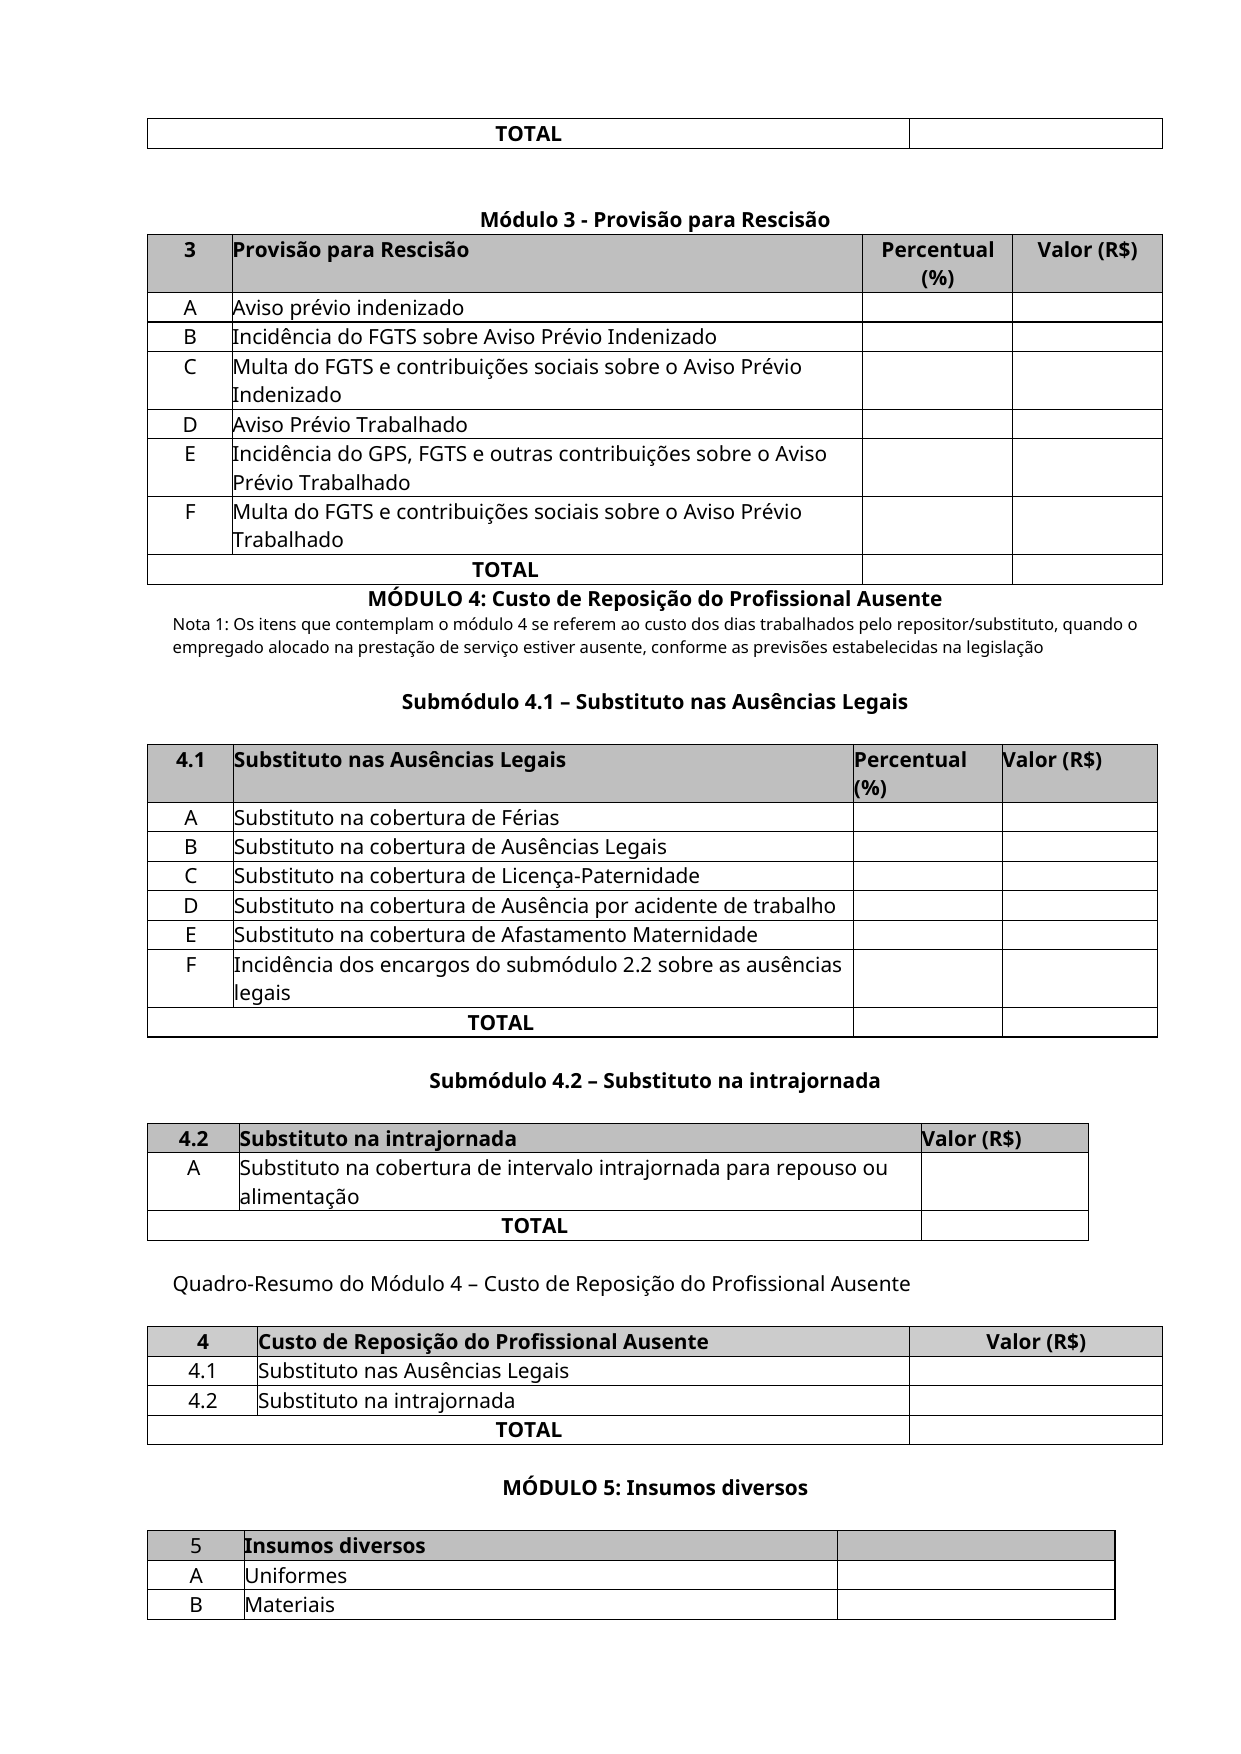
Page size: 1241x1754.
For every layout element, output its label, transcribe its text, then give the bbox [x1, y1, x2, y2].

table_cell [1013, 439, 1162, 496]
table_cell [1003, 891, 1157, 919]
table_cell Substituto na cobertura de Ausência por acidente de trabalho [234, 891, 853, 919]
table_cell 4.2 [148, 1386, 257, 1414]
table_cell D [148, 410, 232, 438]
table_cell [854, 891, 1002, 919]
table_cell [1003, 862, 1157, 890]
table_cell A [148, 1561, 244, 1589]
table_cell Substituto na cobertura de Férias [234, 803, 853, 831]
table_cell [838, 1590, 1114, 1619]
table_cell Uniformes [245, 1561, 837, 1589]
table_cell [910, 1357, 1162, 1385]
table_cell [854, 1008, 1002, 1036]
table_cell C [148, 862, 233, 890]
table_cell F [148, 497, 232, 554]
table_cell [1003, 921, 1157, 949]
table_cell A [148, 1153, 239, 1210]
text Nota 1: Os itens que contemplam o módulo 4 se referem ao custo dos dias trabalhados pelo repositor/substituto, quando o empregado alocado na prestação de serviço estiver ausente, conforme as previsões estabelecidas na legislação [172, 613, 1162, 658]
table_cell A [148, 803, 233, 831]
text Módulo 3 - Provisão para Rescisão [148, 206, 1162, 234]
text MÓDULO 4: Custo de Reposição do Profissional Ausente [148, 585, 1162, 613]
table_header [838, 1531, 1114, 1560]
table_cell Aviso Prévio Trabalhado [233, 410, 862, 438]
table_cell [1003, 803, 1157, 831]
table_cell B [148, 323, 232, 351]
table_cell Incidência dos encargos do submódulo 2.2 sobre as ausências legais [234, 950, 853, 1007]
table_header Percentual (%) [863, 235, 1012, 292]
table_cell Materiais [245, 1590, 837, 1619]
table_cell B [148, 1590, 244, 1619]
table_cell [910, 1416, 1162, 1444]
table_cell [863, 439, 1012, 496]
table_cell [854, 862, 1002, 890]
table_header Substituto na intrajornada [240, 1124, 921, 1152]
table_cell Substituto na cobertura de Afastamento Maternidade [234, 921, 853, 949]
table_cell TOTAL [148, 1008, 853, 1036]
table_cell [922, 1153, 1088, 1210]
table_cell E [148, 439, 232, 496]
table_cell C [148, 352, 232, 409]
table_header Substituto nas Ausências Legais [234, 745, 853, 802]
table_cell [863, 293, 1012, 321]
table_header Insumos diversos [245, 1531, 837, 1560]
table_cell TOTAL [148, 1211, 921, 1240]
table_cell TOTAL [148, 1416, 909, 1444]
table_cell [1013, 497, 1162, 554]
table_header 5 [148, 1531, 244, 1560]
table_cell TOTAL [148, 119, 909, 148]
table_cell Substituto na intrajornada [258, 1386, 909, 1414]
table_cell D [148, 891, 233, 919]
table_cell [910, 119, 1162, 148]
table_cell Substituto na cobertura de Licença-Paternidade [234, 862, 853, 890]
table_header 4.1 [148, 745, 233, 802]
table_cell [854, 803, 1002, 831]
table_cell [838, 1561, 1114, 1589]
table_cell [1013, 555, 1162, 583]
table_cell Aviso prévio indenizado [233, 293, 862, 321]
table_cell Incidência do FGTS sobre Aviso Prévio Indenizado [233, 323, 862, 351]
table_cell Multa do FGTS e contribuições sociais sobre o Aviso Prévio Trabalhado [233, 497, 862, 554]
table_cell [1003, 1008, 1157, 1036]
table_cell Substituto na cobertura de intervalo intrajornada para repouso ou alimentação [240, 1153, 921, 1210]
table_cell [1013, 410, 1162, 438]
table_header Valor (R$) [1003, 745, 1157, 802]
table_cell [863, 410, 1012, 438]
table_cell Substituto nas Ausências Legais [258, 1357, 909, 1385]
table_header Valor (R$) [910, 1327, 1162, 1356]
table_cell [1013, 323, 1162, 351]
table_header Provisão para Rescisão [233, 235, 862, 292]
table_cell [1003, 950, 1157, 1007]
table_header Percentual (%) [854, 745, 1002, 802]
text Submódulo 4.2 – Substituto na intrajornada [148, 1066, 1162, 1094]
text Quadro-Resumo do Módulo 4 – Custo de Reposição do Profissional Ausente [172, 1269, 1162, 1298]
table_cell [863, 555, 1012, 583]
table_cell A [148, 293, 232, 321]
table_cell [1013, 352, 1162, 409]
table_cell 4.1 [148, 1357, 257, 1385]
table_cell [863, 497, 1012, 554]
table_cell [854, 832, 1002, 861]
table_cell [1013, 293, 1162, 321]
table_cell [854, 950, 1002, 1007]
table_cell Multa do FGTS e contribuições sociais sobre o Aviso Prévio Indenizado [233, 352, 862, 409]
table_cell [1003, 832, 1157, 861]
table_header Valor (R$) [922, 1124, 1088, 1152]
table_cell B [148, 832, 233, 861]
table_cell [910, 1386, 1162, 1414]
table_cell [863, 323, 1012, 351]
table_header 4 [148, 1327, 257, 1356]
table_cell E [148, 921, 233, 949]
table_header 4.2 [148, 1124, 239, 1152]
table_header 3 [148, 235, 232, 292]
table_cell F [148, 950, 233, 1007]
table_cell TOTAL [148, 555, 862, 583]
table_cell Incidência do GPS, FGTS e outras contribuições sobre o Aviso Prévio Trabalhado [233, 439, 862, 496]
text Submódulo 4.1 – Substituto nas Ausências Legais [148, 687, 1162, 715]
table_cell [863, 352, 1012, 409]
table_cell [922, 1211, 1088, 1240]
table_header Valor (R$) [1013, 235, 1162, 292]
table_cell [854, 921, 1002, 949]
table_header Custo de Reposição do Profissional Ausente [258, 1327, 909, 1356]
table_cell Substituto na cobertura de Ausências Legais [234, 832, 853, 861]
text MÓDULO 5: Insumos diversos [148, 1473, 1162, 1502]
